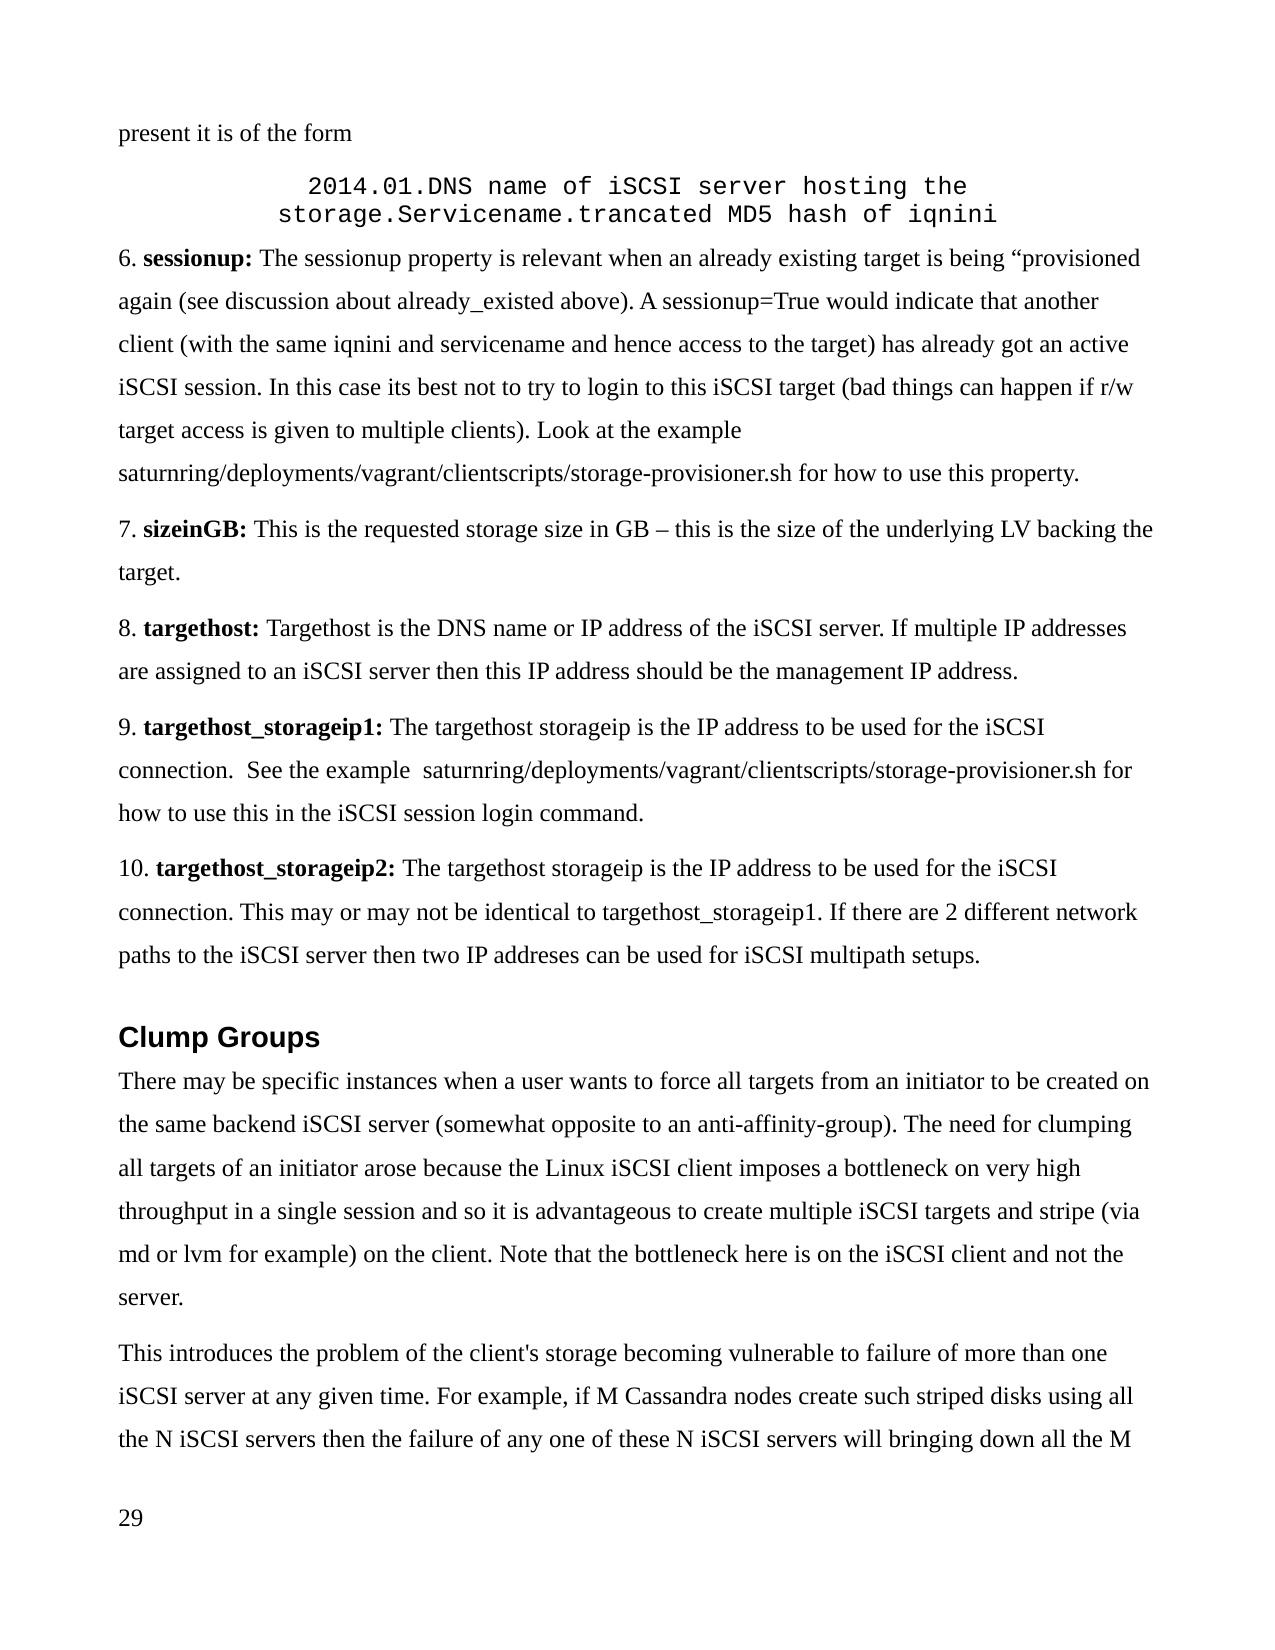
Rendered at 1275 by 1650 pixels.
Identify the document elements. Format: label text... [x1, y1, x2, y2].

text There may be specific instances when a user wants to force all targets from an initiator to be created on the same backend iSCSI server (somewhat opposite to an anti-affinity-group). The need for clumping all targets of an initiator arose because the Linux iSCSI client imposes a bottleneck on very high throughput in a single session and so it is advantageous to create multiple iSCSI targets and stripe (via md or lvm for example) on the client. Note that the bottleneck here is on the iSCSI client and not the server. [118, 1066, 1157, 1311]
text This introduces the problem of the client's storage becoming vulnerable to failure of more than one iSCSI server at any given time. For example, if M Cassandra nodes create such striped disks using all the N iSCSI servers then the failure of any one of these N iSCSI servers will bringing down all the M [118, 1338, 1157, 1453]
text 7. sizeinGB: This is the requested storage size in GB – this is the size of the underlying LV backing the target. [118, 514, 1157, 586]
text present it is of the form [118, 118, 1157, 147]
subtitle Clump Groups [118, 1020, 1157, 1054]
text 8. targethost: Targethost is the DNS name or IP address of the iSCSI server. If multiple IP addresses are assigned to an iSCSI server then this IP address should be the management IP address. [118, 613, 1157, 685]
text 9. targethost_storageip1: The targethost storageip is the IP address to be used for the iSCSI connection. See the example saturnring/deployments/vagrant/clientscripts/storage-provisioner.sh for how to use this in the iSCSI session login command. [118, 712, 1157, 827]
text 6. sessionup: The sessionup property is relevant when an already existing target is being “provisioned again (see discussion about already_existed above). A sessionup=True would indicate that another client (with the same iqnini and servicename and hence access to the target) has already got an active iSCSI session. In this case its best not to try to login to this iSCSI target (bad things can happen if r/w target access is given to multiple clients). Look at the example saturnring/deployments/vagrant/clientscripts/storage-provisioner.sh for how to use this property. [118, 243, 1157, 487]
text 10. targethost_storageip2: The targethost storageip is the IP address to be used for the iSCSI connection. This may or may not be identical to targethost_storageip1. If there are 2 different network paths to the iSCSI server then two IP addreses can be used for iSCSI multipath setups. [118, 853, 1157, 968]
text 2014.01.DNS name of iSCSI server hosting the storage.Servicename.trancated MD5 hash of iqnini [118, 174, 1157, 230]
